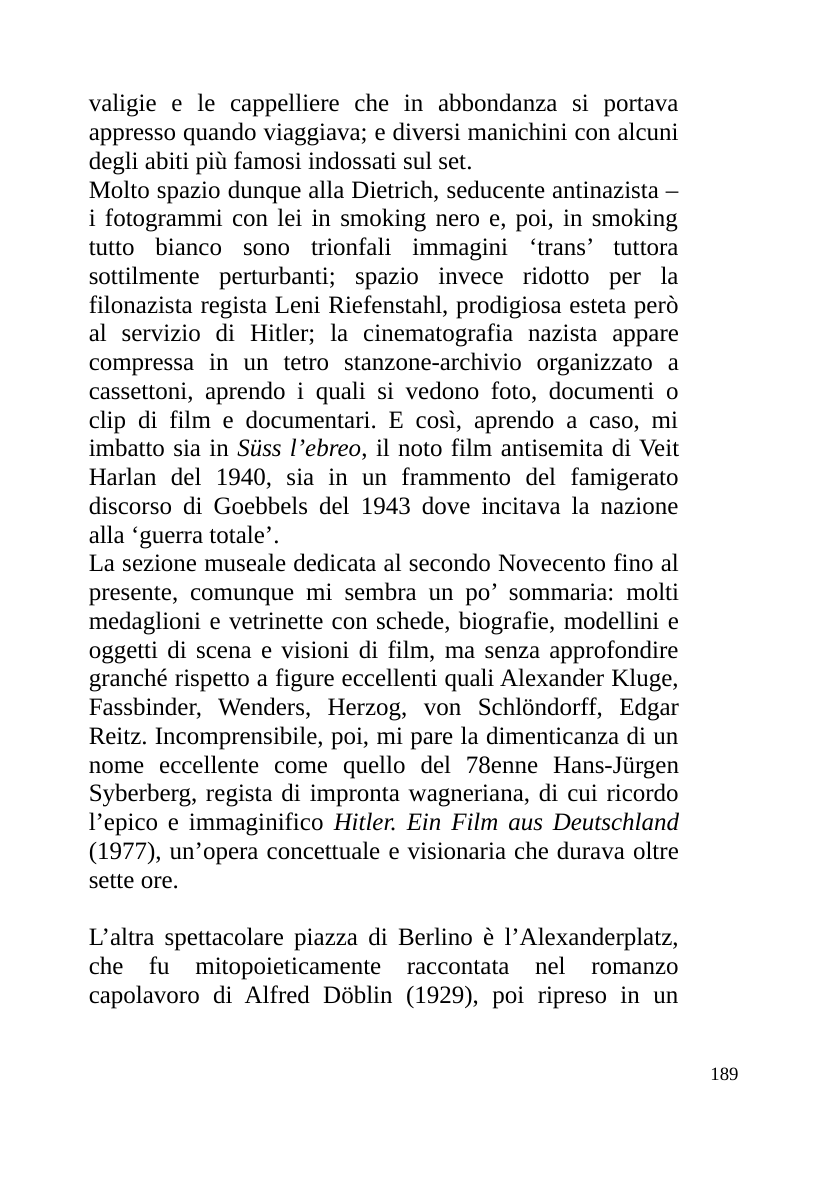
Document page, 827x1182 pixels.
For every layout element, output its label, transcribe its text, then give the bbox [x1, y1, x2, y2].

text valigie e le cappelliere che in abbondanza si portava appresso quando viaggiava; e diversi manichini con alcuni degli abiti più famosi indossati sul set. [88, 88, 679, 175]
text La sezione museale dedicata al secondo Novecento fino al presente, comunque mi sembra un po’ sommaria: molti medaglioni e vetrinette con schede, biografie, modellini e oggetti di scena e visioni di film, ma senza approfondire granché rispetto a figure eccellenti quali Alexander Kluge, Fassbinder, Wenders, Herzog, von Schlöndorff, Edgar Reitz. Incomprensibile, poi, mi pare la dimenticanza di un nome eccellente come quello del 78enne Hans-Jürgen Syberberg, regista di impronta wagneriana, di cui ricordo l’epico e immaginifico Hitler. Ein Film aus Deutschland (1977), un’opera concettuale e visionaria che durava oltre sette ore. [88, 548, 679, 893]
text L’altra spettacolare piazza di Berlino è l’Alexanderplatz, che fu mitopoieticamente raccontata nel romanzo capolavoro di Alfred Döblin (1929), poi ripreso in un [88, 922, 679, 1008]
text Molto spazio dunque alla Dietrich, seducente antinazista – i fotogrammi con lei in smoking nero e, poi, in smoking tutto bianco sono trionfali immagini ‘trans’ tuttora sottilmente perturbanti; spazio invece ridotto per la filonazista regista Leni Riefenstahl, prodigiosa esteta però al servizio di Hitler; la cinematografia nazista appare compressa in un tetro stanzone-archivio organizzato a cassettoni, aprendo i quali si vedono foto, documenti o clip di film e documentari. E così, aprendo a caso, mi imbatto sia in Süss l’ebreo, il noto film antisemita di Veit Harlan del 1940, sia in un frammento del famigerato discorso di Goebbels del 1943 dove incitava la nazione alla ‘guerra totale’. [88, 175, 679, 548]
